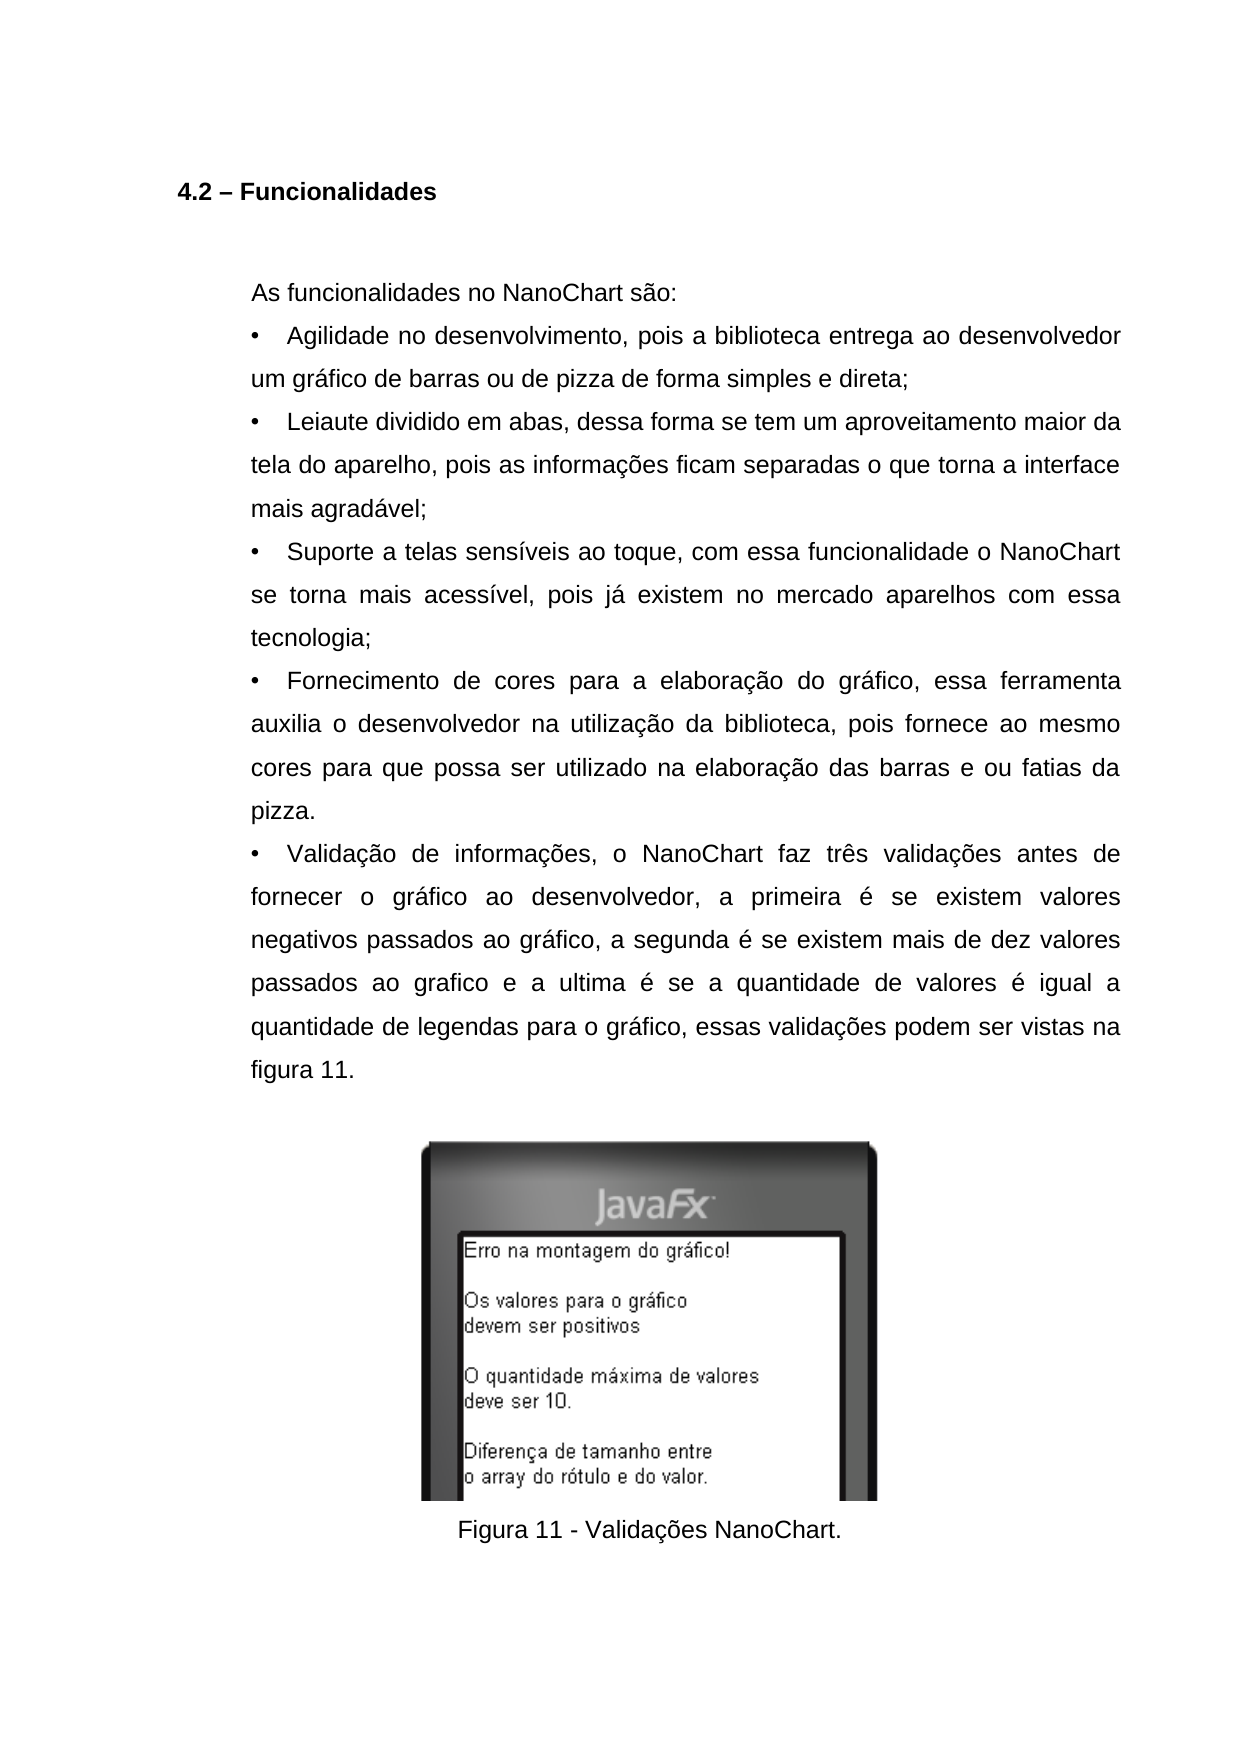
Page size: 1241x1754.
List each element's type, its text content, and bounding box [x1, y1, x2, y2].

list Fornecimento de cores para a elaboração do gráfico, essa ferramenta auxilia o desenvolvedor na utilização da biblioteca, pois fornece ao mesmo cores para que possa ser utilizado na elaboração das barras e ou fatias da pizza. [251, 666, 1122, 824]
list Validação de informações, o NanoChart faz três validações antes de fornecer o gráfico ao desenvolvedor, a primeira é se existem valores negativos passados ao gráfico, a segunda é se existem mais de dez valores passados ao grafico e a ultima é se a quantidade de valores é igual a quantidade de legendas para o gráfico, essas validações podem ser vistas na figura 11. [251, 839, 1122, 1083]
list Suporte a telas sensíveis ao toque, com essa funcionalidade o NanoChart se torna mais acessível, pois já existem no mercado aparelhos com essa tecnologia; [251, 537, 1122, 652]
subtitle 4.2 – Funcionalidades [177, 177, 1122, 206]
text Figura 11 - Validações NanoChart. [177, 1501, 1122, 1543]
text As funcionalidades no NanoChart são: [177, 278, 1122, 307]
list Agilidade no desenvolvimento, pois a biblioteca entrega ao desenvolvedor um gráfico de barras ou de pizza de forma simples e direta; [251, 321, 1122, 393]
list Leiaute dividido em abas, dessa forma se tem um aproveitamento maior da tela do aparelho, pois as informações ficam separadas o que torna a interface mais agradável; [251, 407, 1122, 522]
picture [420, 1140, 879, 1501]
